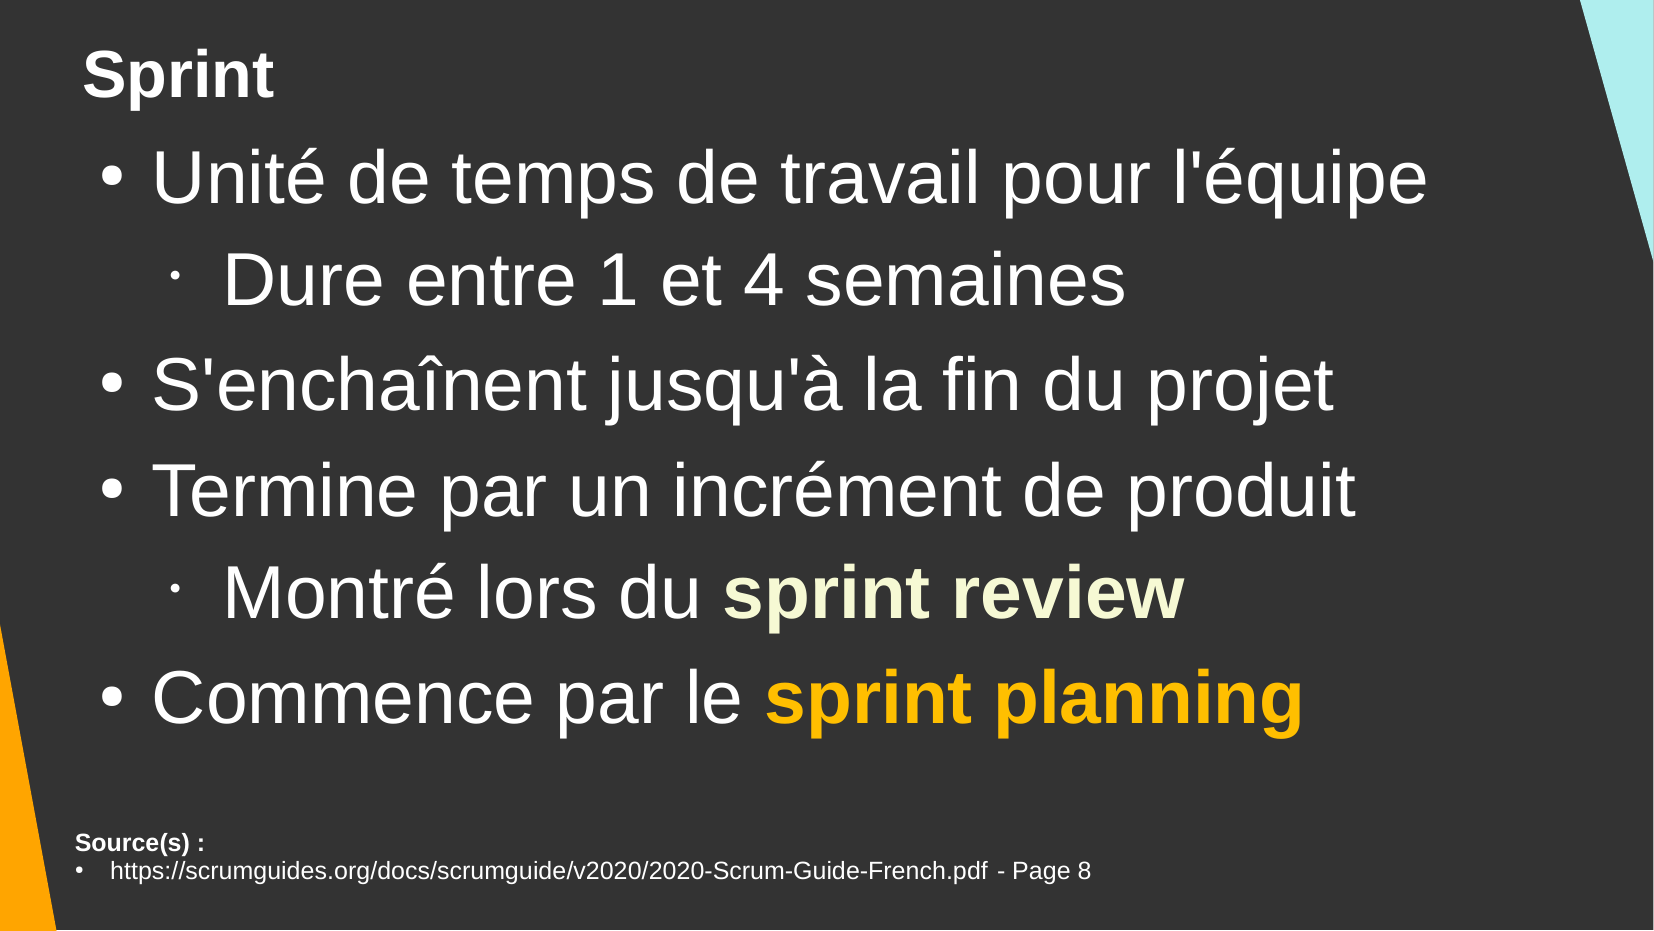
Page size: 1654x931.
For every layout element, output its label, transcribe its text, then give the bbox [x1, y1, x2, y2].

title Sprint [82, 37, 1571, 122]
text_box [1579, 0, 1654, 265]
text_box Source(s) : https://scrumguides.org/docs/scrumguide/v2020/2020-Scrum-Guide-French.pdf - Page 8 [60, 821, 1546, 921]
text_box [0, 624, 57, 931]
list Unité de temps de travail pour l'équipe Dure entre 1 et 4 semaines S'enchaînent jusqu'à la fin du projet Termine par un incrément de produit Montré lors du sprint review Commence par le sprint planning [80, 135, 1620, 777]
